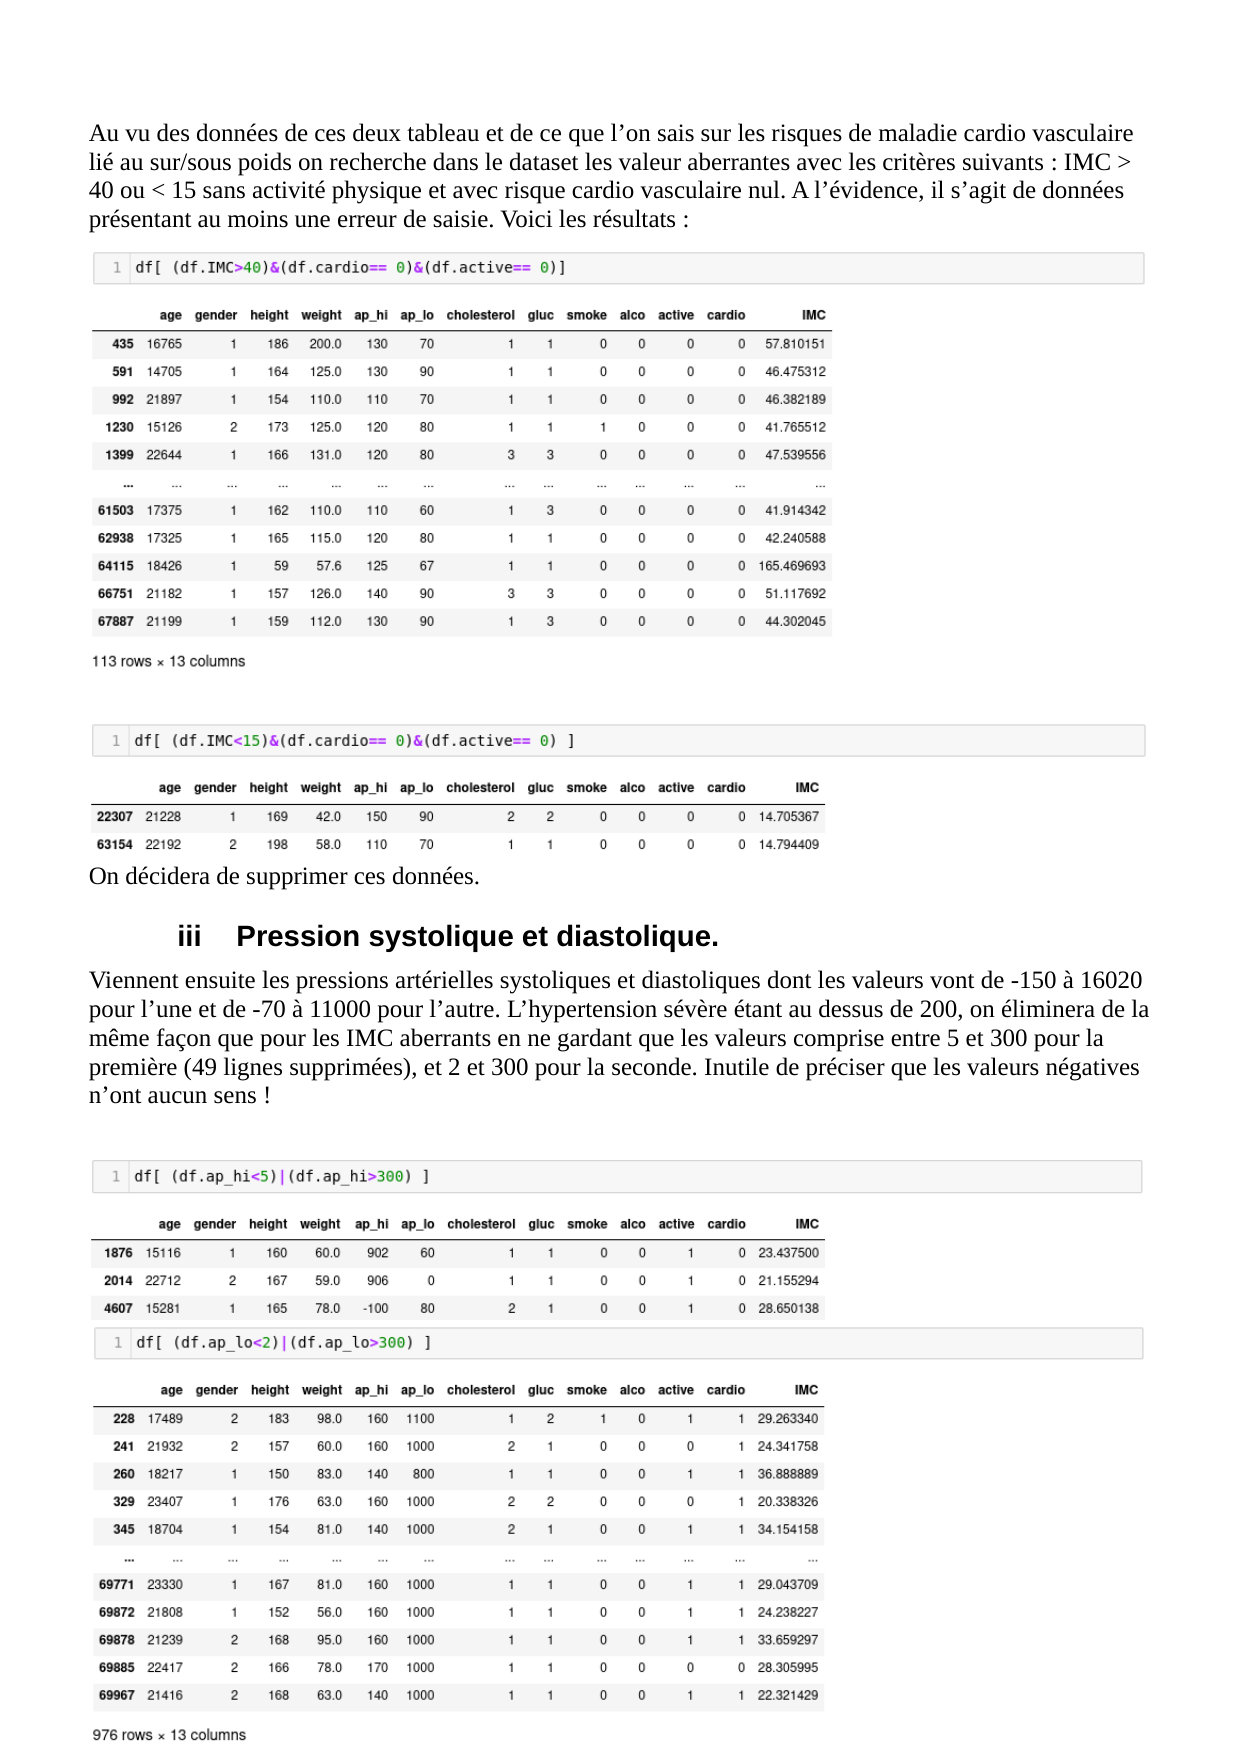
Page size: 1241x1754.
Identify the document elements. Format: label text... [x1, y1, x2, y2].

picture [88, 718, 1152, 862]
picture [88, 247, 1152, 675]
text Au vu des données de ces deux tableau et de ce que l’on sais sur les risques de maladie cardio vasculaire lié au sur/sous poids on recherche dans le dataset les valeur aberrantes avec les critères suivants : IMC > 40 ou < 15 sans activité physique et avec risque cardio vasculaire nul. A l’évidence, il s’agit de données présentant au moins une erreur de saisie. Voici les résultats : [88, 118, 1152, 233]
picture [88, 1158, 1152, 1754]
text Viennent ensuite les pressions artérielles systoliques et diastoliques dont les valeurs vont de -150 à 16020 pour l’une et de -70 à 11000 pour l’autre. L’hypertension sévère étant au dessus de 200, on éliminera de la même façon que pour les IMC aberrants en ne gardant que les valeurs comprise entre 5 et 300 pour la première (49 lignes supprimées), et 2 et 300 pour la seconde. Inutile de préciser que les valeurs négatives n’ont aucun sens ! [88, 965, 1152, 1109]
subtitle Pression systolique et diastolique. [88, 919, 1152, 953]
text On décidera de supprimer ces données. [88, 862, 1152, 890]
